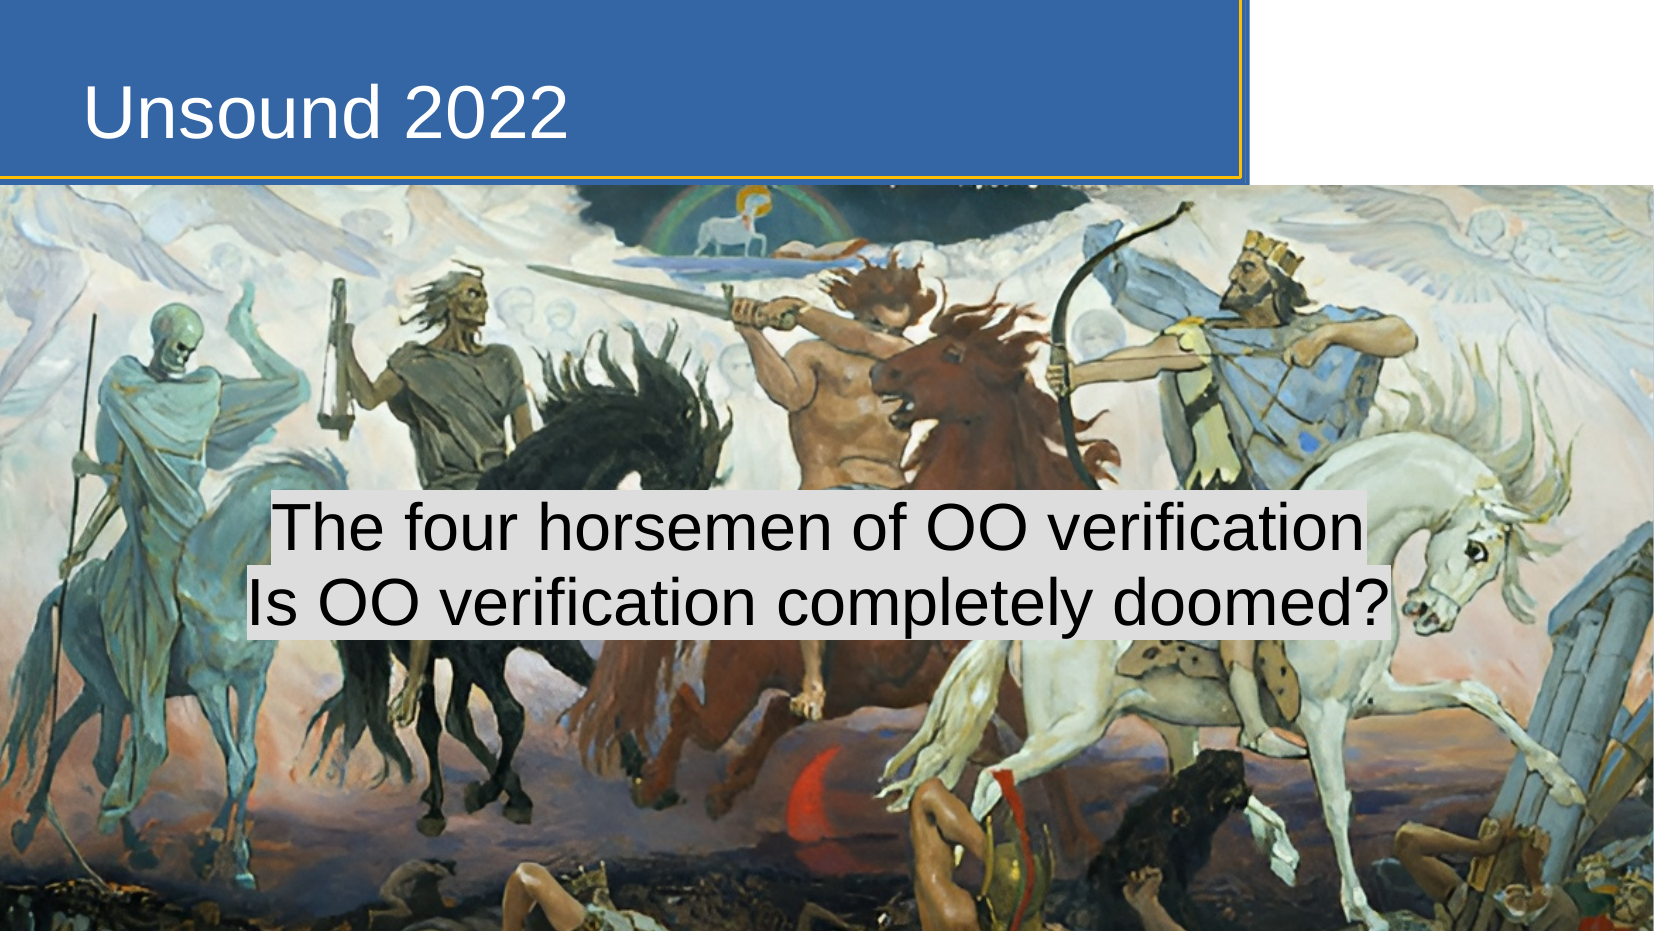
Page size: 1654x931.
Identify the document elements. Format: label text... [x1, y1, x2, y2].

picture [0, 185, 1654, 931]
subtitle The four horsemen of OO verification Is OO verification completely doomed? [0, 490, 1645, 640]
title Unsound 2022 [82, 35, 1235, 189]
